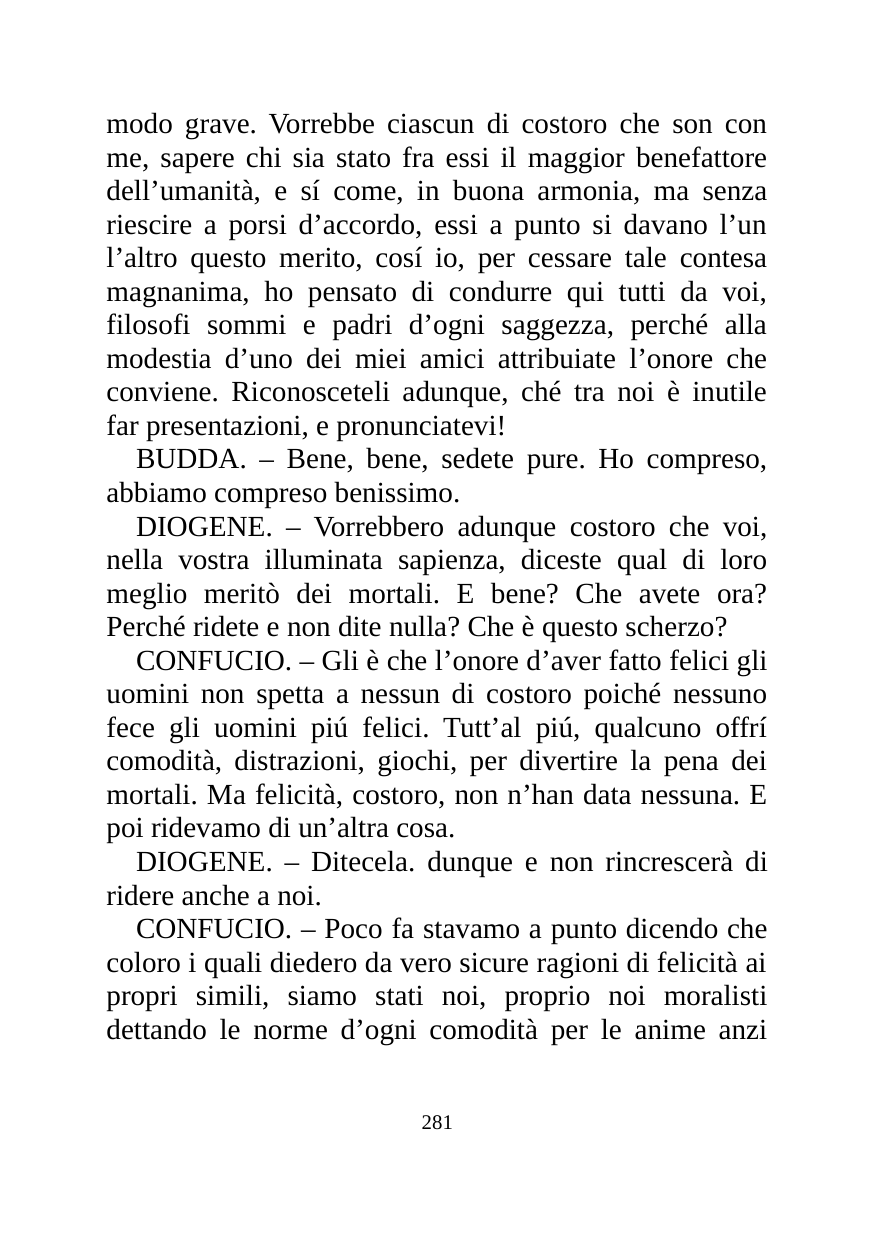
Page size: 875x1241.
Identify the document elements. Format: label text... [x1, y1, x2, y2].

text DIOGENE. – Vorrebbero adunque costoro che voi, nella vostra illuminata sapienza, diceste qual di loro meglio meritò dei mortali. E bene? Che avete ora? Perché ridete e non dite nulla? Che è questo scherzo? [106, 509, 768, 643]
text CONFUCIO. – Gli è che l’onore d’aver fatto felici gli uomini non spetta a nessun di costoro poiché nessuno fece gli uomini piú felici. Tutt’al piú, qualcuno offrí comodità, distrazioni, giochi, per divertire la pena dei mortali. Ma felicità, costoro, non n’han data nessuna. E poi ridevamo di un’altra cosa. [106, 643, 768, 844]
text CONFUCIO. – Poco fa stavamo a punto dicendo che coloro i quali diedero da vero sicure ragioni di felicità ai propri simili, siamo stati noi, proprio noi moralisti dettando le norme d’ogni comodità per le anime anzi [106, 911, 768, 1045]
text BUDDA. – Bene, bene, sedete pure. Ho compreso, abbiamo compreso benissimo. [106, 442, 768, 509]
text modo grave. Vorrebbe ciascun di costoro che son con me, sapere chi sia stato fra essi il maggior benefattore dell’umanità, e sí come, in buona armonia, ma senza riescire a porsi d’accordo, essi a punto si davano l’un l’altro questo merito, cosí io, per cessare tale contesa magnanima, ho pensato di condurre qui tutti da voi, filosofi sommi e padri d’ogni saggezza, perché alla modestia d’uno dei miei amici attribuiate l’onore che conviene. Riconosceteli adunque, ché tra noi è inutile far presentazioni, e pronunciatevi! [106, 106, 768, 442]
text DIOGENE. – Ditecela. dunque e non rincrescerà di ridere anche a noi. [106, 844, 768, 911]
